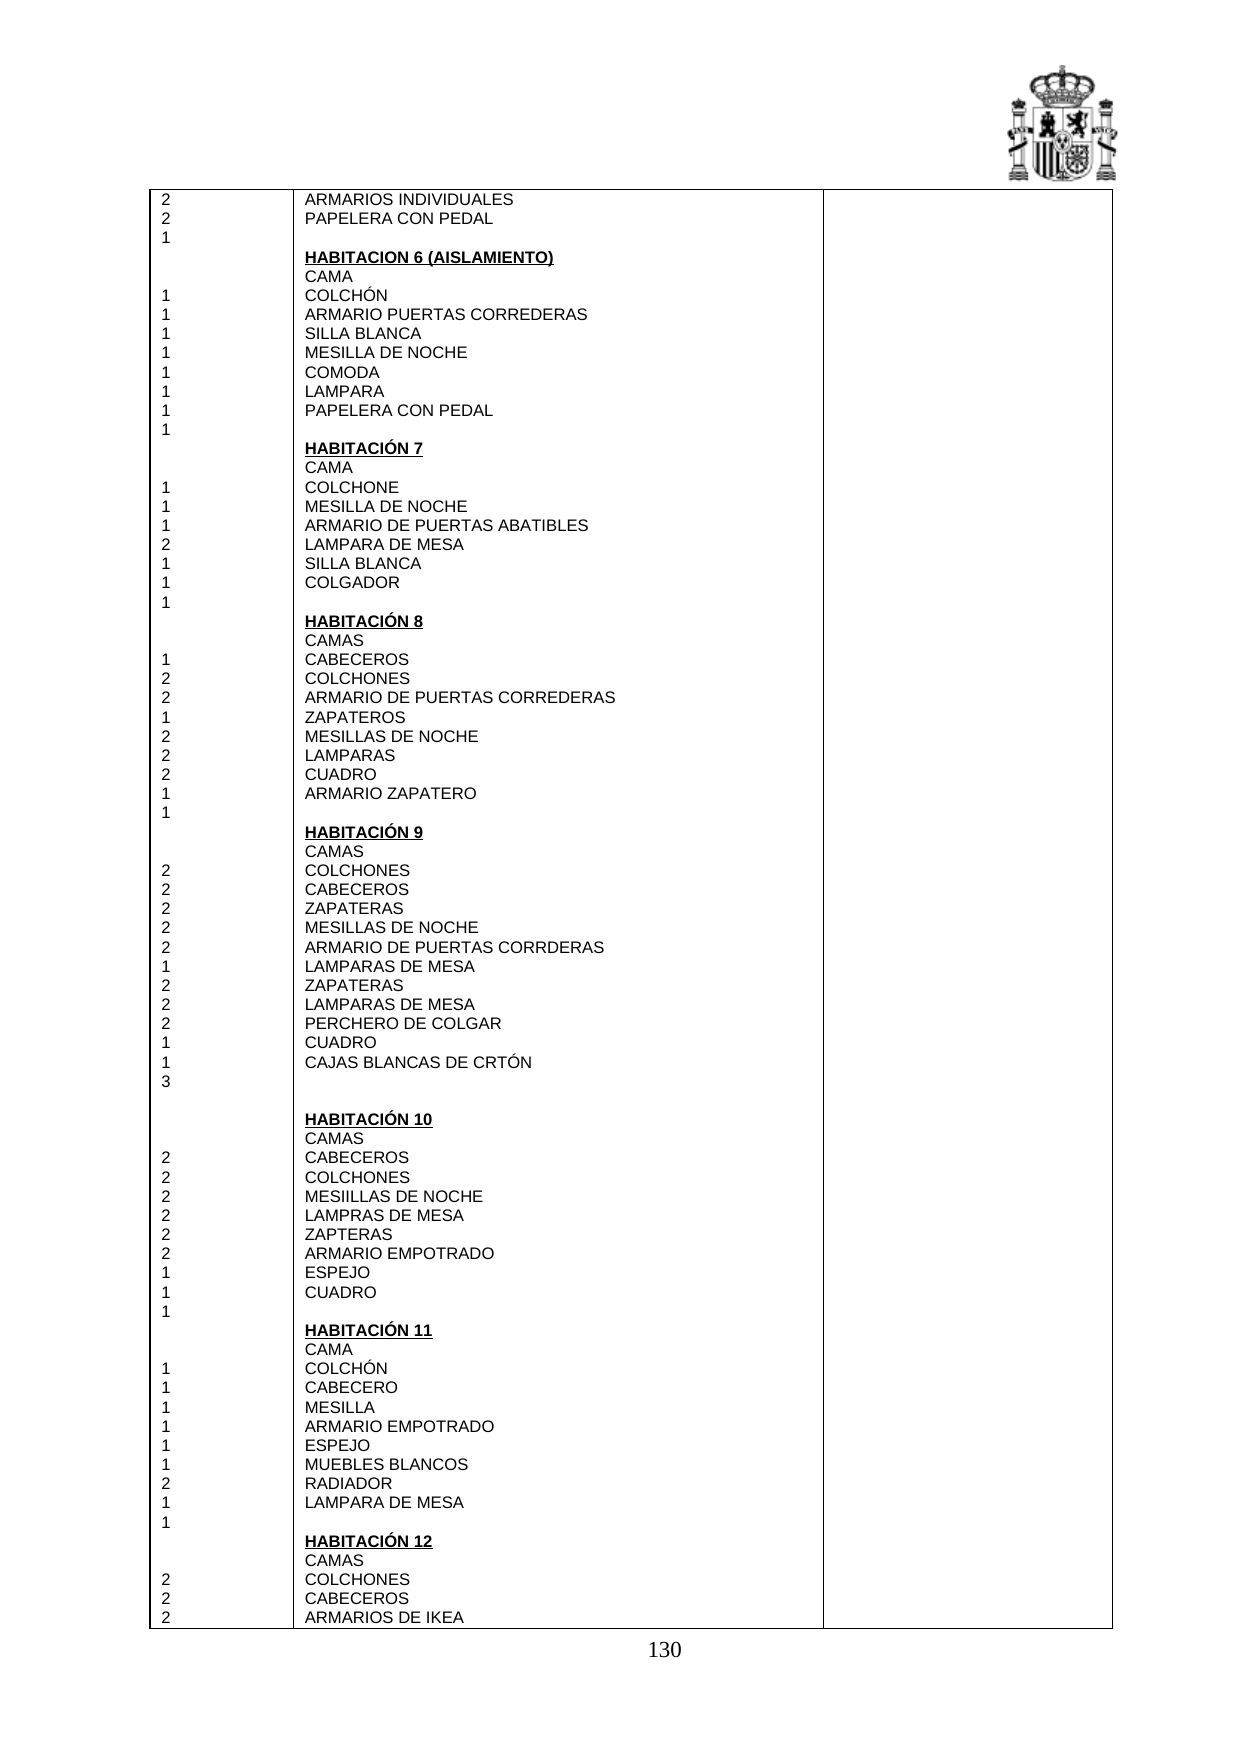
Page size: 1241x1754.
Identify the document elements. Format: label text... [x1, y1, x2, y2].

table_cell ARMARIOS INDIVIDUALES PAPELERA CON PEDAL HABITACION 6 (AISLAMIENTO) CAMA COLCHÓN ARMARIO PUERTAS CORREDERAS SILLA BLANCA MESILLA DE NOCHE COMODA LAMPARA PAPELERA CON PEDAL HABITACIÓN 7 CAMA COLCHONE MESILLA DE NOCHE ARMARIO DE PUERTAS ABATIBLES LAMPARA DE MESA SILLA BLANCA COLGADOR HABITACIÓN 8 CAMAS CABECEROS COLCHONES ARMARIO DE PUERTAS CORREDERAS ZAPATEROS MESILLAS DE NOCHE LAMPARAS CUADRO ARMARIO ZAPATERO HABITACIÓN 9 CAMAS COLCHONES CABECEROS ZAPATERAS MESILLAS DE NOCHE ARMARIO DE PUERTAS CORRDERAS LAMPARAS DE MESA ZAPATERAS LAMPARAS DE MESA PERCHERO DE COLGAR CUADRO CAJAS BLANCAS DE CRTÓN HABITACIÓN 10 CAMAS CABECEROS COLCHONES MESIILLAS DE NOCHE LAMPRAS DE MESA ZAPTERAS ARMARIO EMPOTRADO ESPEJO CUADRO HABITACIÓN 11 CAMA COLCHÓN CABECERO MESILLA ARMARIO EMPOTRADO ESPEJO MUEBLES BLANCOS RADIADOR LAMPARA DE MESA HABITACIÓN 12 CAMAS COLCHONES CABECEROS ARMARIOS DE IKEA [294, 190, 823, 1627]
table_cell [824, 190, 1112, 1627]
table_cell 2 2 1 1 1 1 1 1 1 1 1 1 1 1 2 1 1 1 1 2 2 1 2 2 2 1 1 2 2 2 2 2 1 2 2 2 1 1 3 2 2 2 2 2 2 1 1 1 1 1 1 1 1 1 2 1 1 2 2 2 [151, 190, 293, 1627]
